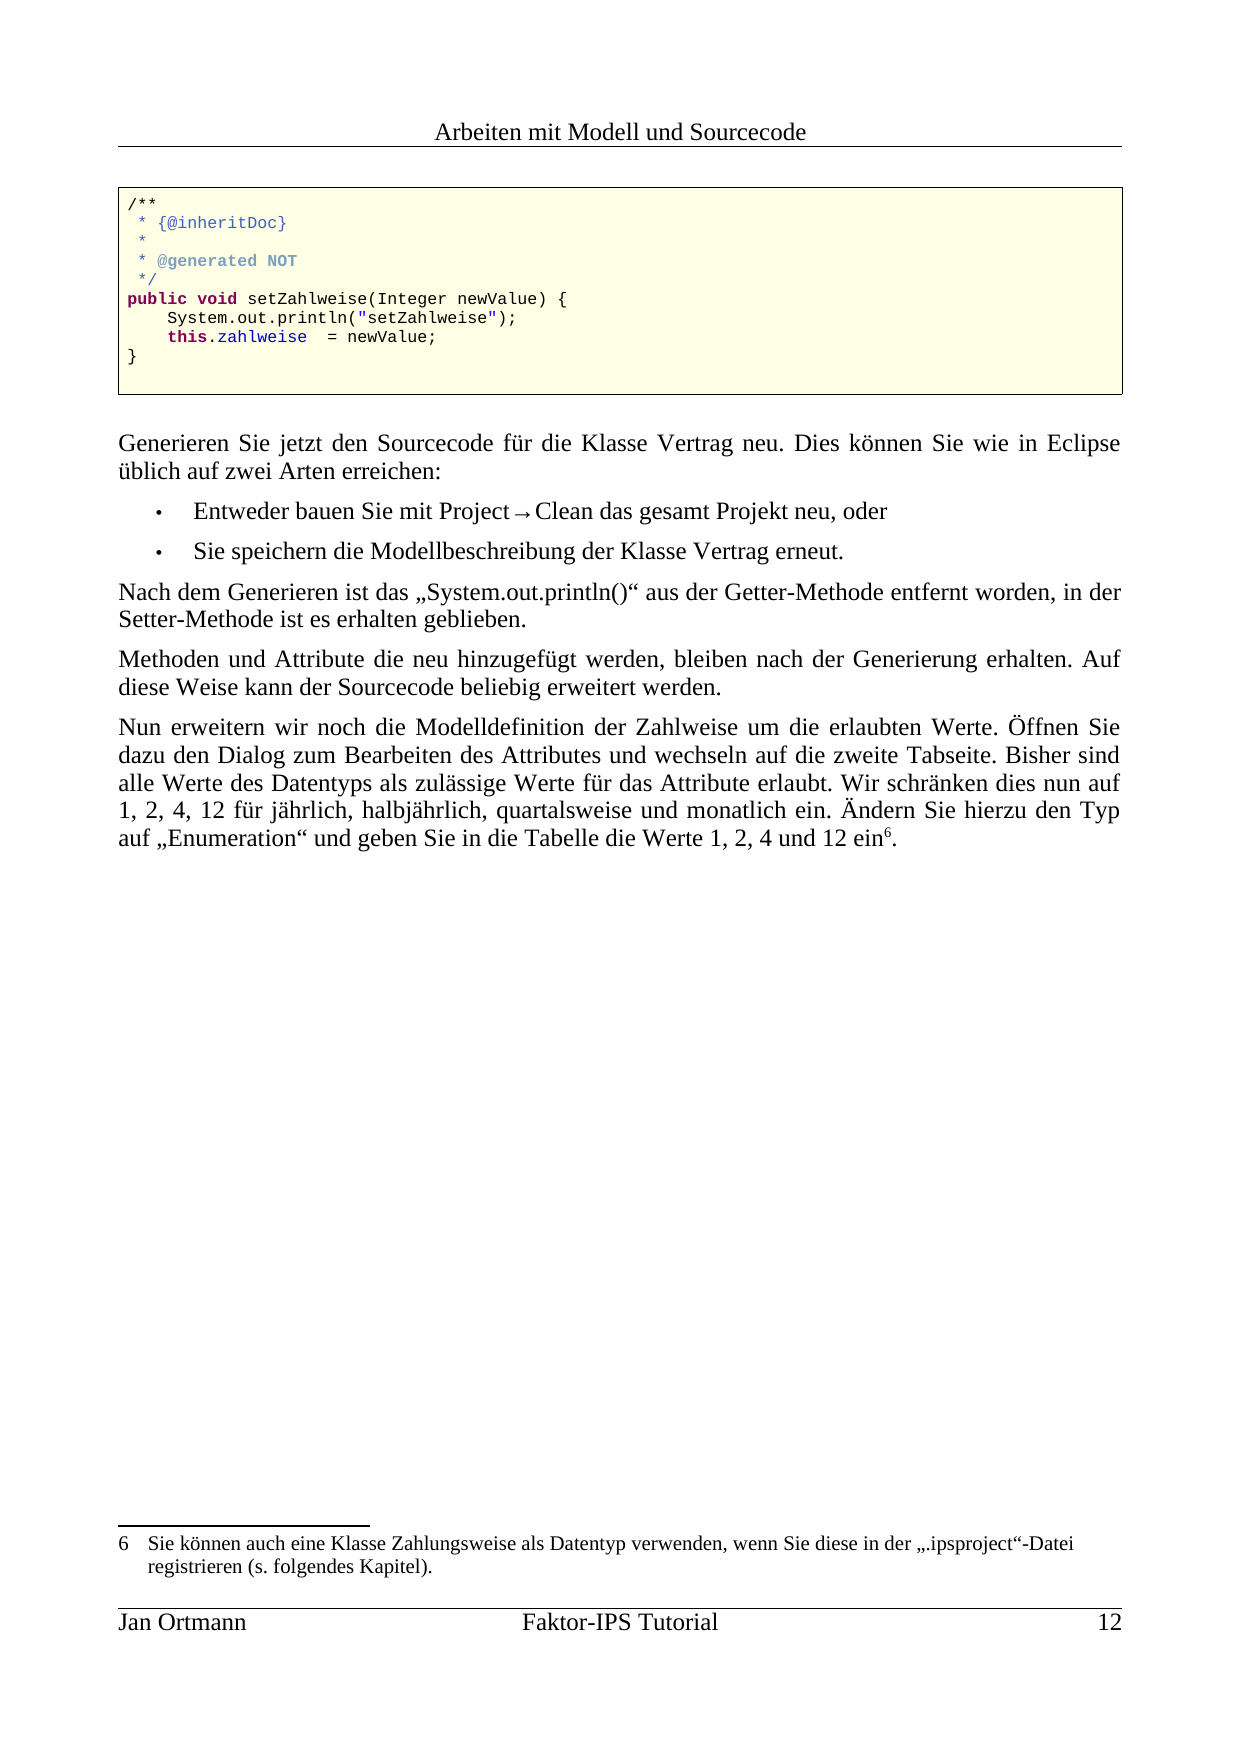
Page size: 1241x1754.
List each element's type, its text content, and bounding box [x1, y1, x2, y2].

text this.zahlweise = newValue; [127, 328, 1113, 347]
text } [127, 347, 1113, 366]
text * @generated NOT [127, 253, 1113, 272]
text * [127, 234, 1113, 253]
text Sie können auch eine Klasse Zahlungsweise als Datentyp verwenden, wenn Sie diese in der „.ipsproject“-Datei registrieren (s. folgendes Kapitel). [118, 1532, 1122, 1578]
text Nun erweitern wir noch die Modelldefinition der Zahlweise um die erlaubten Werte. Öffnen Sie dazu den Dialog zum Bearbeiten des Attributes und wechseln auf die zweite Tabseite. Bisher sind alle Werte des Datentyps als zulässige Werte für das Attribute erlaubt. Wir schränken dies nun auf 1, 2, 4, 12 für jährlich, halbjährlich, quartalsweise und monatlich ein. Ändern Sie hierzu den Typ auf „Enumeration“ und geben Sie in die Tabelle die Werte 1, 2, 4 und 12 ein. [118, 713, 1122, 852]
text Methoden und Attribute die neu hinzugefügt werden, bleiben nach der Generierung erhalten. Auf diese Weise kann der Sourcecode beliebig erweitert werden. [118, 646, 1122, 701]
text Generieren Sie jetzt den Sourcecode für die Klasse Vertrag neu. Dies können Sie wie in Eclipse üblich auf zwei Arten erreichen: [118, 429, 1122, 485]
list Sie speichern die Modellbeschreibung der Klasse Vertrag erneut. [156, 537, 1122, 565]
text System.out.println("setZahlweise"); [127, 309, 1113, 328]
text */ [127, 272, 1113, 291]
text /** [127, 196, 1113, 215]
text Nach dem Generieren ist das „System.out.println()“ aus der Getter-Methode entfernt worden, in der Setter-Methode ist es erhalten geblieben. [118, 578, 1122, 633]
text public void setZahlweise(Integer newValue) { [127, 291, 1113, 309]
list Entweder bauen Sie mit Project→Clean das gesamt Projekt neu, oder [156, 497, 1122, 525]
text * {@inheritDoc} [127, 215, 1113, 234]
